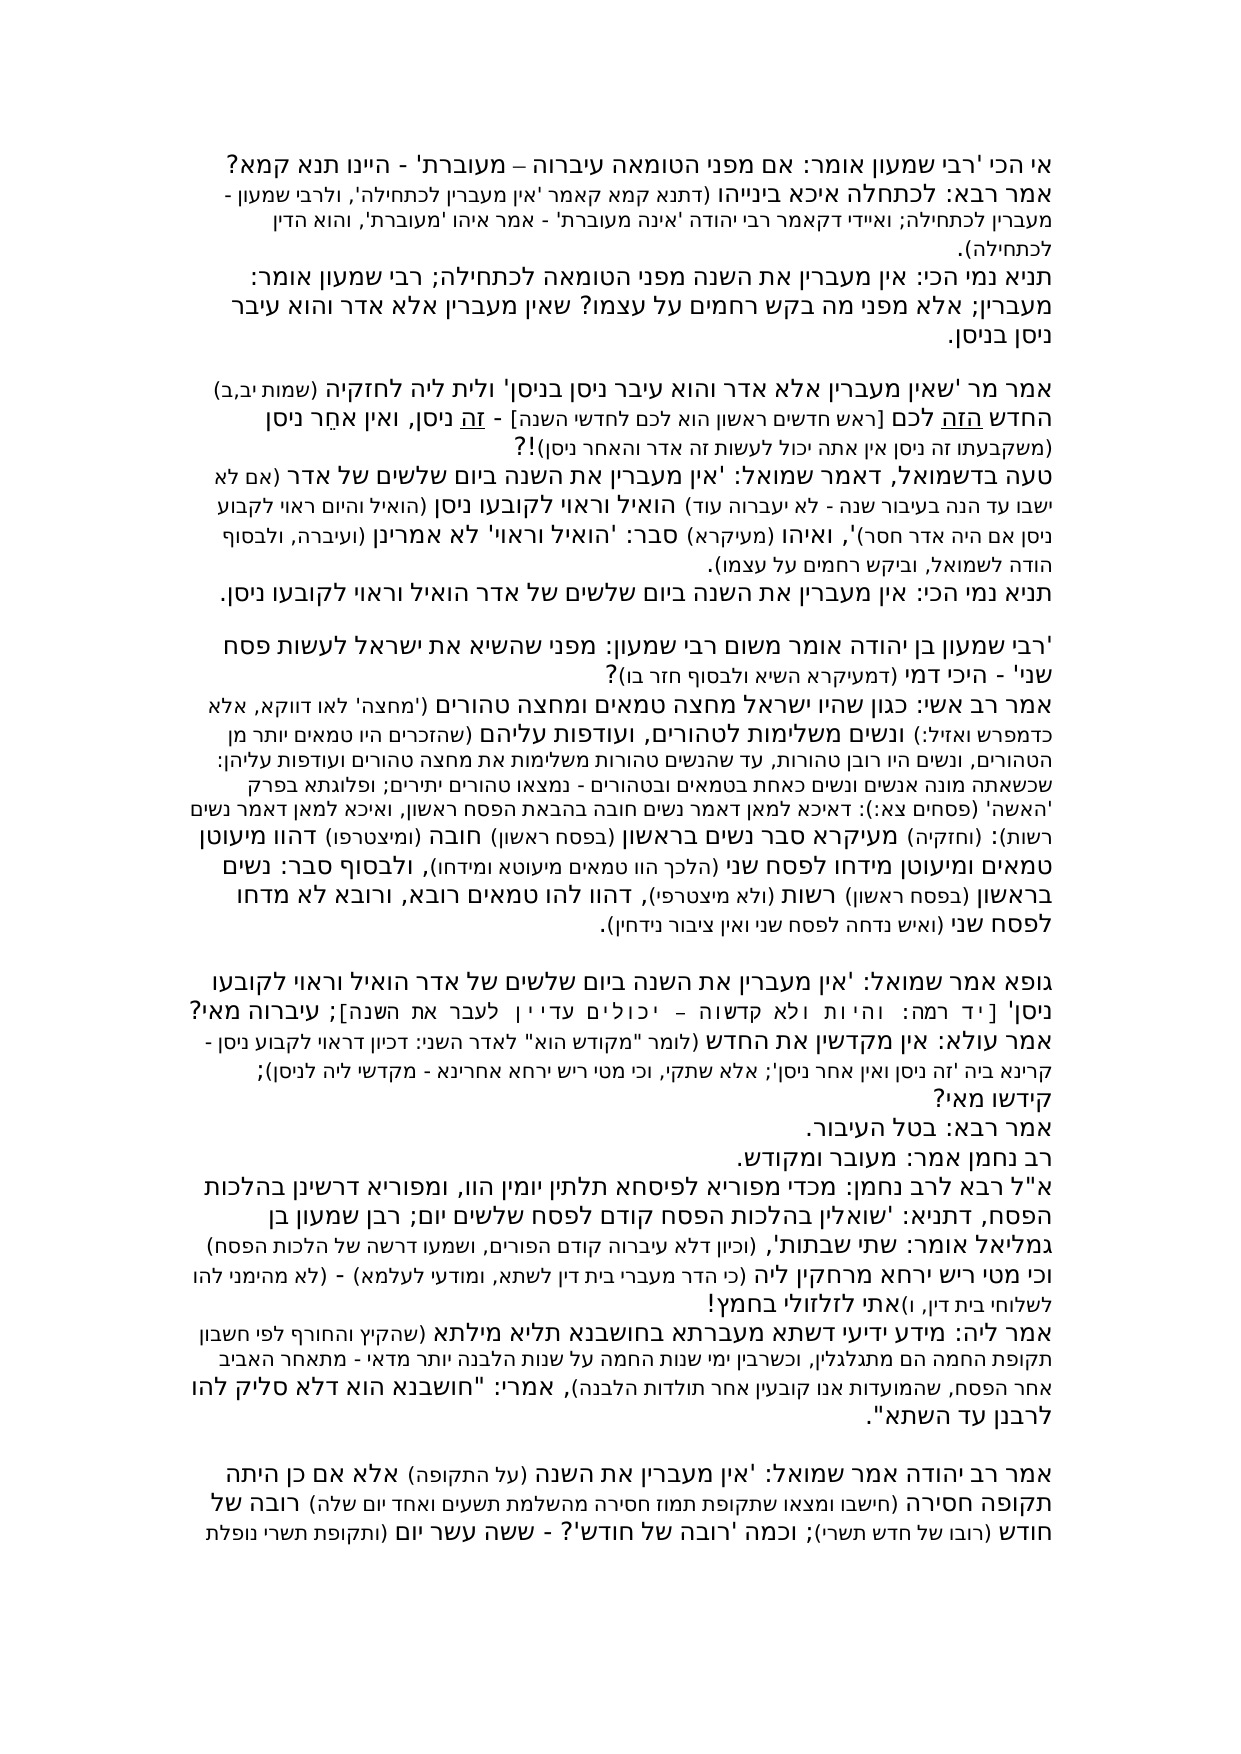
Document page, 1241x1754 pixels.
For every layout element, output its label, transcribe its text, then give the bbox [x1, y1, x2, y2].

text אמר רב אשי: כגון שהיו ישראל מחצה טמאים ומחצה טהורים ('מחצה' לאו דווקא, אלא כדמפרש ואזיל:) ונשים משלימות לטהורים, ועודפות עליהם (שהזכרים היו טמאים יותר מן הטהורים, ונשים היו רובן טהורות, עד שהנשים טהורות משלימות את מחצה טהורים ועודפות עליהן: שכשאתה מונה אנשים ונשים כאחת בטמאים ובטהורים - נמצאו טהורים יתירים; ופלוגתא בפרק 'האשה' (פסחים צא:): דאיכא למאן דאמר נשים חובה בהבאת הפסח ראשון, ואיכא למאן דאמר נשים רשות): (וחזקיה) מעיקרא סבר נשים בראשון (בפסח ראשון) חובה (ומיצטרפו) דהוו מיעוטן טמאים ומיעוטן מידחו לפסח שני (הלכך הוו טמאים מיעוטא ומידחו), ולבסוף סבר: נשים בראשון (בפסח ראשון) רשות (ולא מיצטרפי), דהוו להו טמאים רובא, ורובא לא מדחו לפסח שני (ואיש נדחה לפסח שני ואין ציבור נידחין). [187, 690, 1053, 938]
text אמר רב יהודה אמר שמואל: 'אין מעברין את השנה (על התקופה) אלא אם כן היתה תקופה חסירה (חישבו ומצאו שתקופת תמוז חסירה מהשלמת תשעים ואחד יום שלה) רובה של חודש (רובו של חדש תשרי); וכמה 'רובה של חודש'? - ששה עשר יום (ותקופת תשרי נופלת [187, 1459, 1053, 1547]
text א"ל רבא לרב נחמן: מכדי מפוריא לפיסחא תלתין יומין הוו, ומפוריא דרשינן בהלכות הפסח, דתניא: 'שואלין בהלכות הפסח קודם לפסח שלשים יום; רבן שמעון בן גמליאל אומר: שתי שבתות', (וכיון דלא עיברוה קודם הפורים, ושמעו דרשה של הלכות הפסח) וכי מטי ריש ירחא מרחקין ליה (כי הדר מעברי בית דין לשתא, ומודעי לעלמא) - (לא מהימני להו לשלוחי בית דין, ו)אתי לזלזולי בחמץ! [187, 1172, 1053, 1318]
text אמר רבא: בטל העיבור. [187, 1114, 1053, 1143]
text טעה בדשמואל, דאמר שמואל: 'אין מעברין את השנה ביום שלשים של אדר (אם לא ישבו עד הנה בעיבור שנה - לא יעברוה עוד) הואיל וראוי לקובעו ניסן (הואיל והיום ראוי לקבוע ניסן אם היה אדר חסר)', ואיהו (מעיקרא) סבר: 'הואיל וראוי' לא אמרינן (ועיברה, ולבסוף הודה לשמואל, וביקש רחמים על עצמו). [187, 461, 1053, 578]
text 'רבי שמעון בן יהודה אומר משום רבי שמעון: מפני שהשיא את ישראל לעשות פסח שני' - היכי דמי (דמעיקרא השיא ולבסוף חזר בו)? [187, 631, 1053, 690]
text אמר מר 'שאין מעברין אלא אדר והוא עיבר ניסן בניסן' ולית ליה לחזקיה (שמות יב,ב) החדש הזה לכם [ראש חדשים ראשון הוא לכם לחדשי השנה] - זה ניסן, ואין אחֵר ניסן (משקבעתו זה ניסן אין אתה יכול לעשות זה אדר והאחר ניסן)!? [187, 374, 1053, 461]
text גופא אמר שמואל: 'אין מעברין את השנה ביום שלשים של אדר הואיל וראוי לקובעו ניסן' [יד רמה: והיות ולא קדשוה – יכולים עדיין לעבר את השנה]; עיברוה מאי? [187, 967, 1053, 1026]
text אמר ליה: מידע ידיעי דשתא מעברתא בחושבנא תליא מילתא (שהקיץ והחורף לפי חשבון תקופת החמה הם מתגלגלין, וכשרבין ימי שנות החמה על שנות הלבנה יותר מדאי - מתאחר האביב אחר הפסח, שהמועדות אנו קובעין אחר תולדות הלבנה), אמרי: "חושבנא הוא דלא סליק להו לרבנן עד השתא". [187, 1318, 1053, 1430]
text תניא נמי הכי: אין מעברין את השנה מפני הטומאה לכתחילה; רבי שמעון אומר: מעברין; אלא מפני מה בקש רחמים על עצמו? שאין מעברין אלא אדר והוא עיבר ניסן בניסן. [187, 262, 1053, 350]
text אי הכי 'רבי שמעון אומר: אם מפני הטומאה עיברוה – מעוברת' - היינו תנא קמא? [187, 150, 1053, 179]
text אמר עולא: אין מקדשין את החדש (לומר "מקודש הוא" לאדר השני: דכיון דראוי לקבוע ניסן - קרינא ביה 'זה ניסן ואין אחר ניסן'; אלא שתקי, וכי מטי ריש ירחא אחרינא - מקדשי ליה לניסן); קידשו מאי? [187, 1026, 1053, 1114]
text אמר רבא: לכתחלה איכא בינייהו (דתנא קמא קאמר 'אין מעברין לכתחילה', ולרבי שמעון - מעברין לכתחילה; ואיידי דקאמר רבי יהודה 'אינה מעוברת' - אמר איהו 'מעוברת', והוא הדין לכתחילה). [187, 179, 1053, 262]
text תניא נמי הכי: אין מעברין את השנה ביום שלשים של אדר הואיל וראוי לקובעו ניסן. [187, 578, 1053, 607]
text רב נחמן אמר: מעובר ומקודש. [187, 1143, 1053, 1172]
